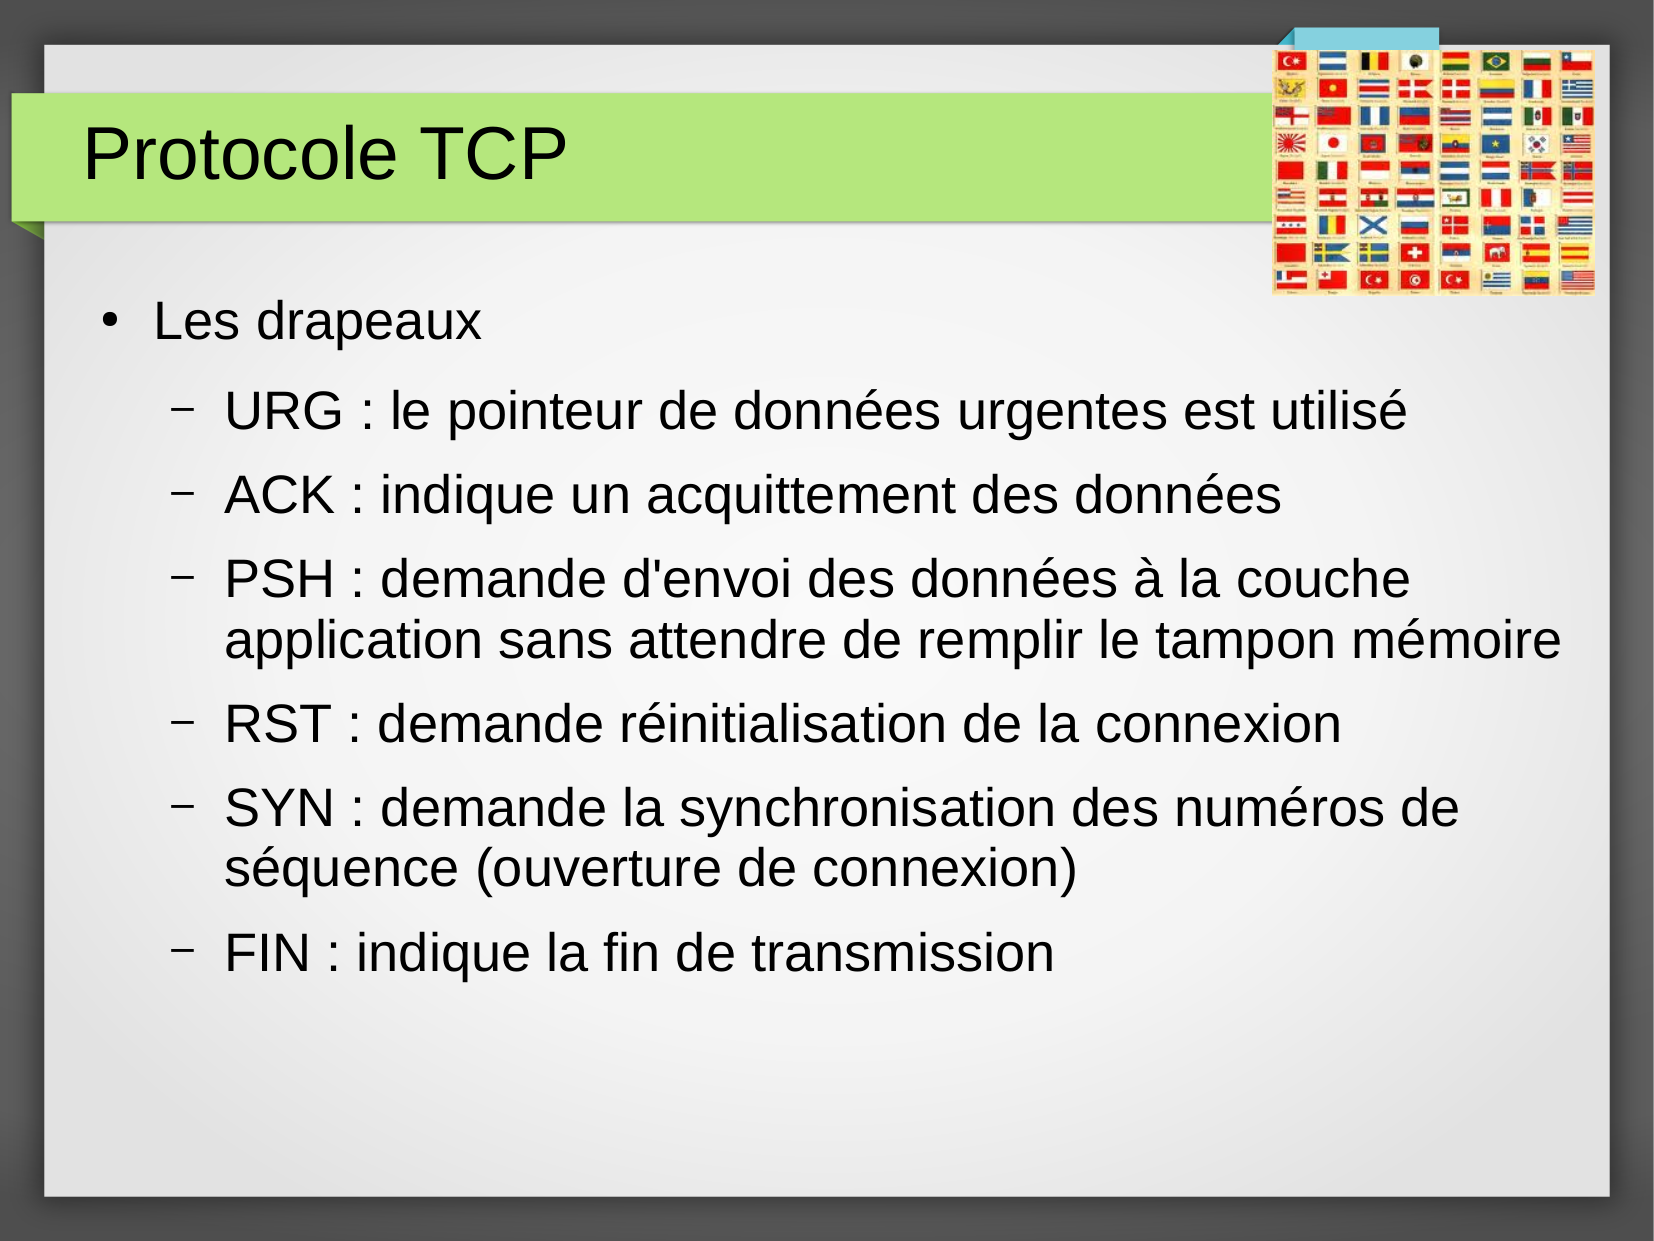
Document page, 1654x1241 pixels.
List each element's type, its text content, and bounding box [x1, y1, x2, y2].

title Protocole TCP [82, 94, 1264, 213]
list Les drapeaux URG : le pointeur de données urgentes est utilisé ACK : indique un acquittement des données PSH : demande d'envoi des données à la couche application sans attendre de remplir le tampon mémoire RST : demande réinitialisation de la connexion SYN : demande la synchronisation des numéros de séquence (ouverture de connexion) FIN : indique la fin de transmission [82, 290, 1571, 1158]
picture [0, 0, 1654, 1241]
